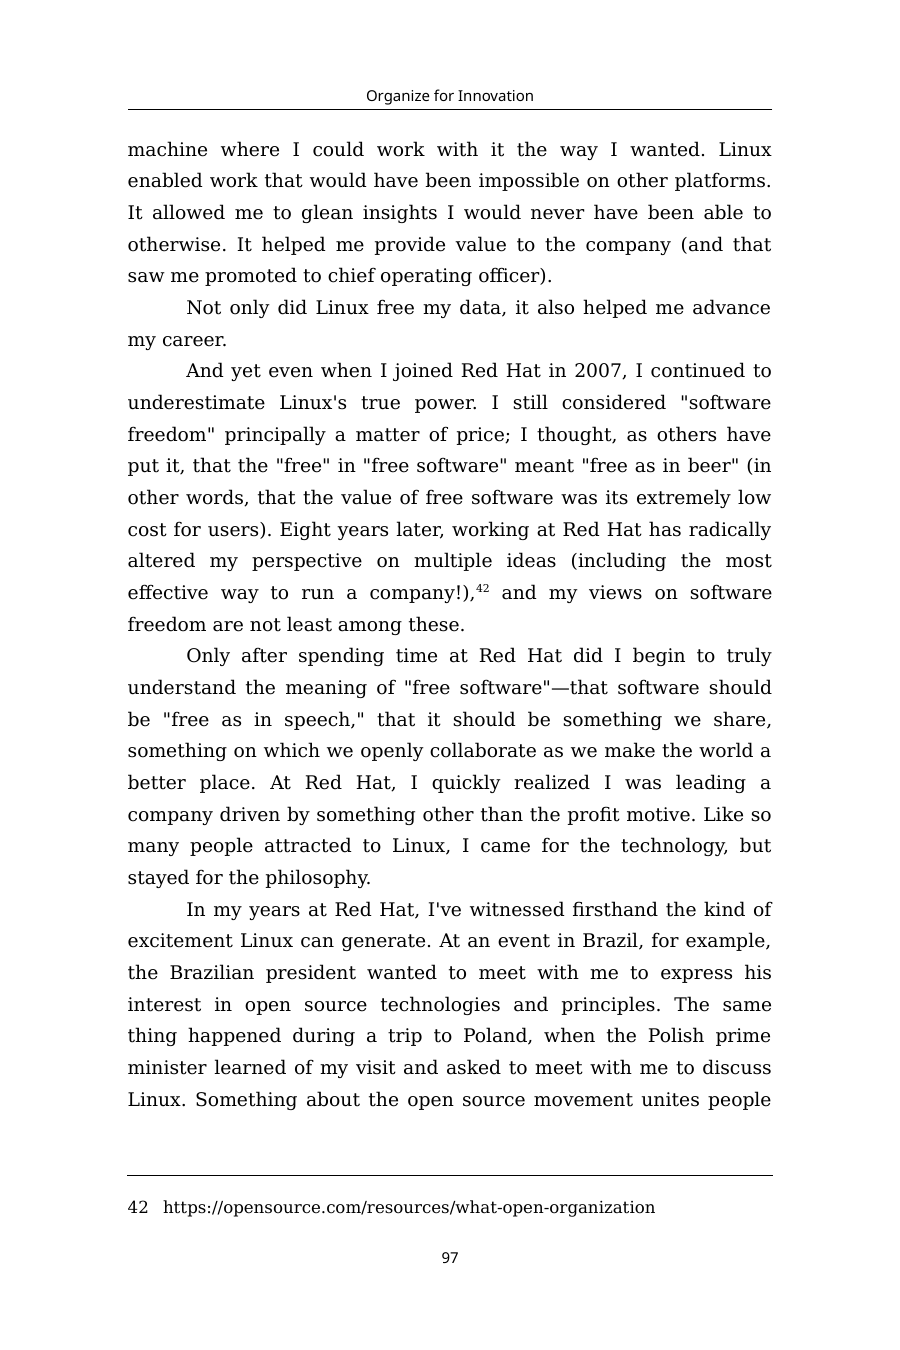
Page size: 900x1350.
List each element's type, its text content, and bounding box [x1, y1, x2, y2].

text machine where I could work with it the way I wanted. Linux enabled work that would have been impossible on other platforms. It allowed me to glean insights I would never have been able to otherwise. It helped me provide value to the company (and that saw me promoted to chief operating officer). [127, 139, 772, 287]
text Not only did Linux free my data, it also helped me advance my career. [127, 297, 772, 351]
text In my years at Red Hat, I've witnessed firsthand the kind of excitement Linux can generate. At an event in Brazil, for example, the Brazilian president wanted to meet with me to express his interest in open source technologies and principles. The same thing happened during a trip to Poland, when the Polish prime minister learned of my visit and asked to meet with me to discuss Linux. Something about the open source movement unites people [127, 899, 772, 1111]
text Only after spending time at Red Hat did I begin to truly understand the meaning of "free software"—that software should be "free as in speech," that it should be something we share, something on which we openly collaborate as we make the world a better place. At Red Hat, I quickly realized I was leading a company driven by something other than the profit motive. Like so many people attracted to Linux, I came for the technology, but stayed for the philosophy. [127, 645, 772, 889]
text And yet even when I joined Red Hat in 2007, I continued to underestimate Linux's true power. I still considered "software freedom" principally a matter of price; I thought, as others have put it, that the "free" in "free software" meant "free as in beer" (in other words, that the value of free software was its extremely low cost for users). Eight years later, working at Red Hat has radically altered my perspective on multiple ideas (including the most effective way to run a company!), and my views on software freedom are not least among these. [127, 360, 772, 636]
text https://opensource.com/resources/what-open-organization [127, 1198, 772, 1217]
